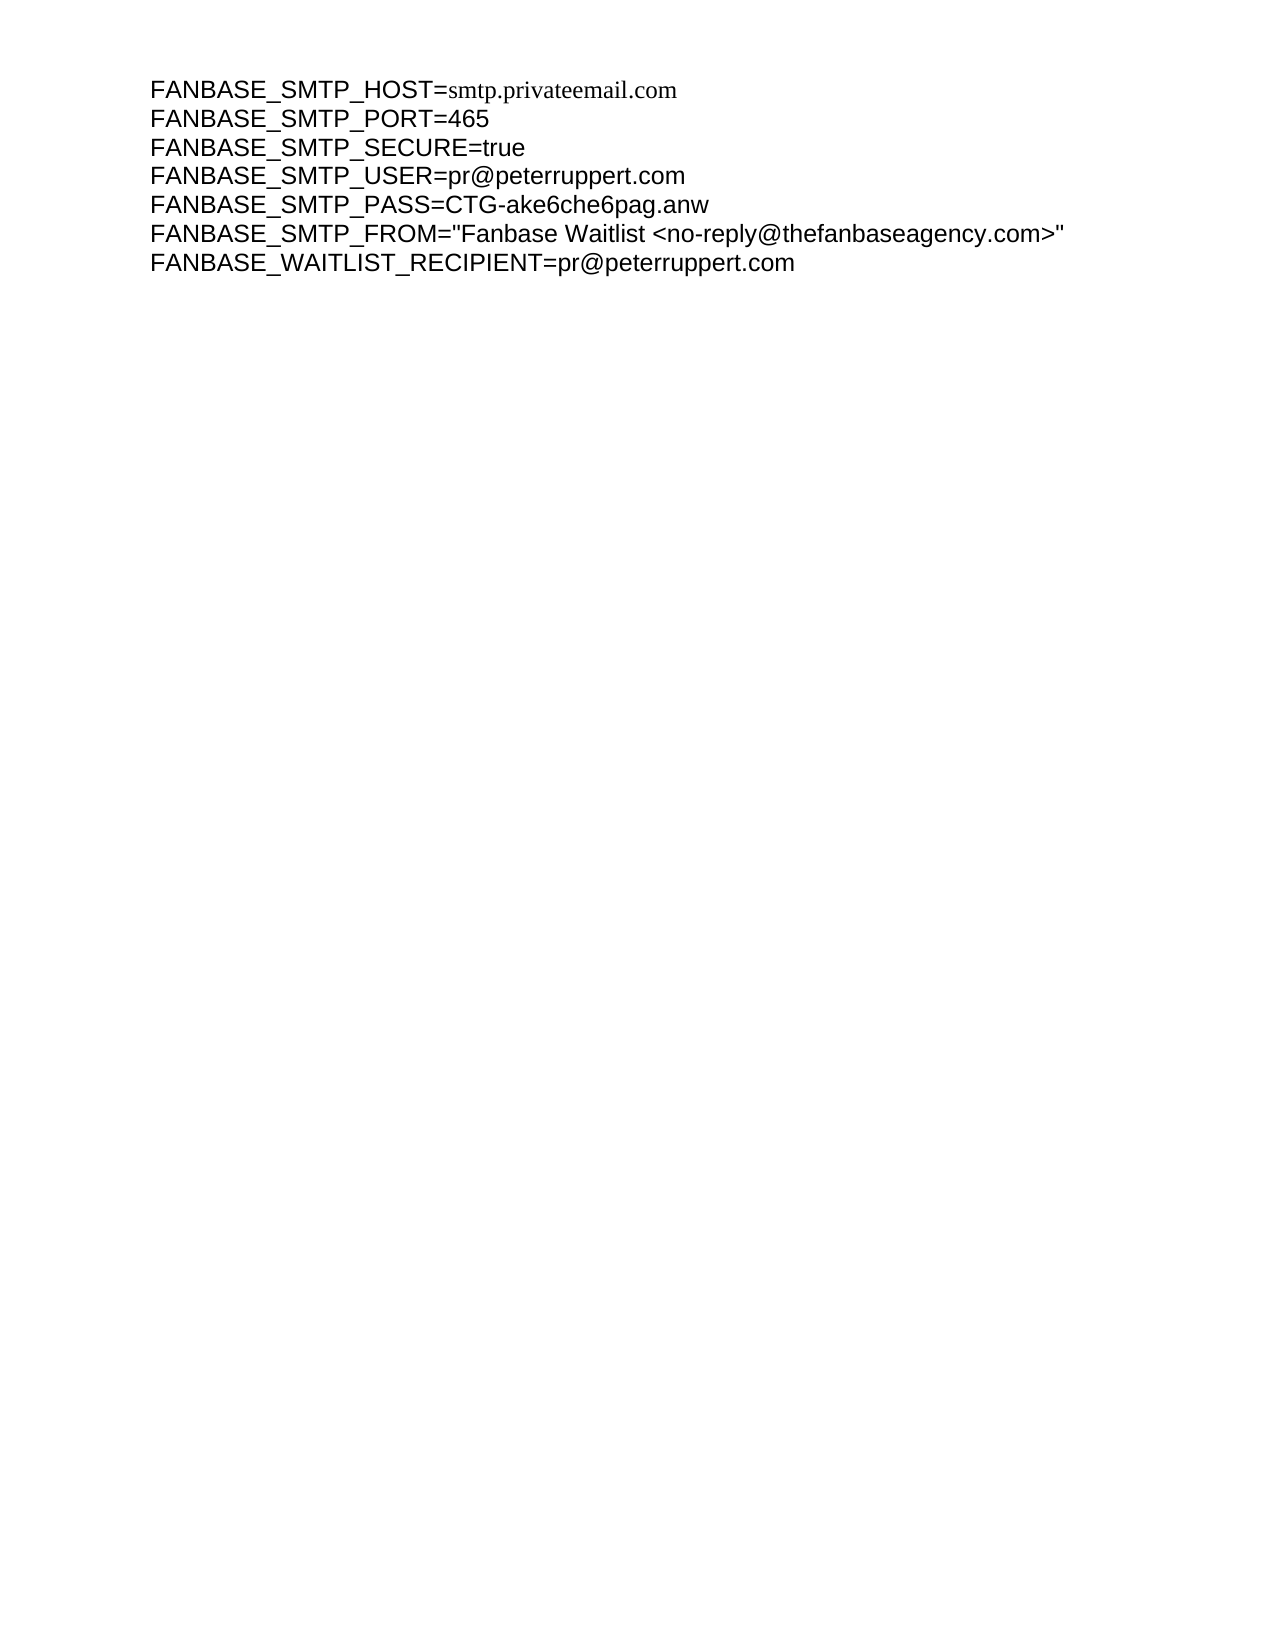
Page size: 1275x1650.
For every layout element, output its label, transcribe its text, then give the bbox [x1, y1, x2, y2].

text FANBASE_SMTP_SECURE=true [150, 133, 1125, 161]
text FANBASE_WAITLIST_RECIPIENT=pr@peterruppert.com [150, 248, 1125, 276]
text FANBASE_SMTP_PASS=CTG-ake6che6pag.anw [150, 190, 1125, 219]
text FANBASE_SMTP_PORT=465 [150, 104, 1125, 133]
text FANBASE_SMTP_USER=pr@peterruppert.com [150, 161, 1125, 190]
text FANBASE_SMTP_HOST=smtp.privateemail.com [150, 75, 1125, 104]
text FANBASE_SMTP_FROM="Fanbase Waitlist <no-reply@thefanbaseagency.com>" [150, 219, 1125, 248]
